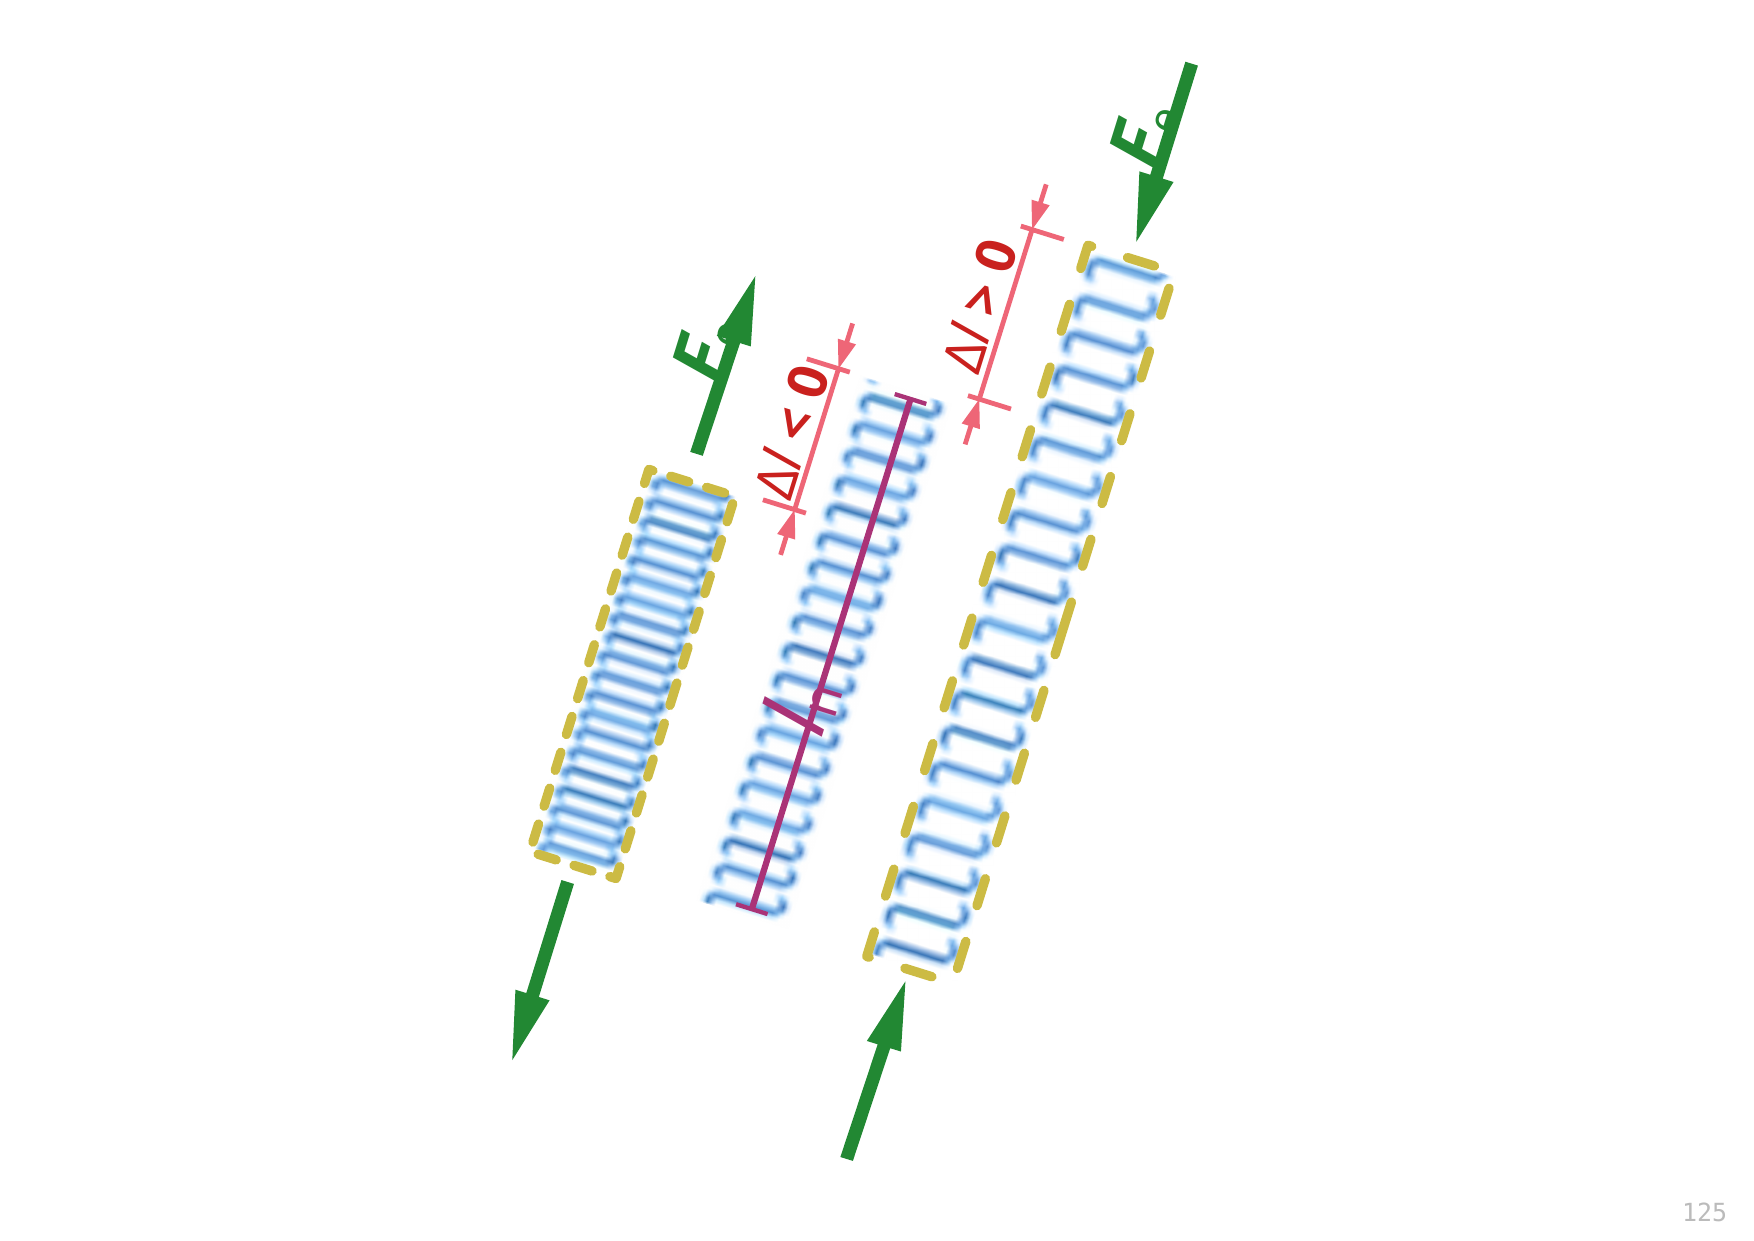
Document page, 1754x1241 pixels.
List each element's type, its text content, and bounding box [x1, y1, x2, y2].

picture [872, 251, 1176, 981]
picture [528, 472, 738, 872]
text_box [1136, 61, 1198, 242]
text_box Fe [1069, 72, 1174, 183]
text_box [690, 276, 756, 456]
text_box ln [720, 643, 844, 754]
text_box [840, 981, 906, 1161]
text_box [512, 880, 574, 1061]
text_box Fe [632, 286, 733, 398]
picture [696, 375, 952, 929]
